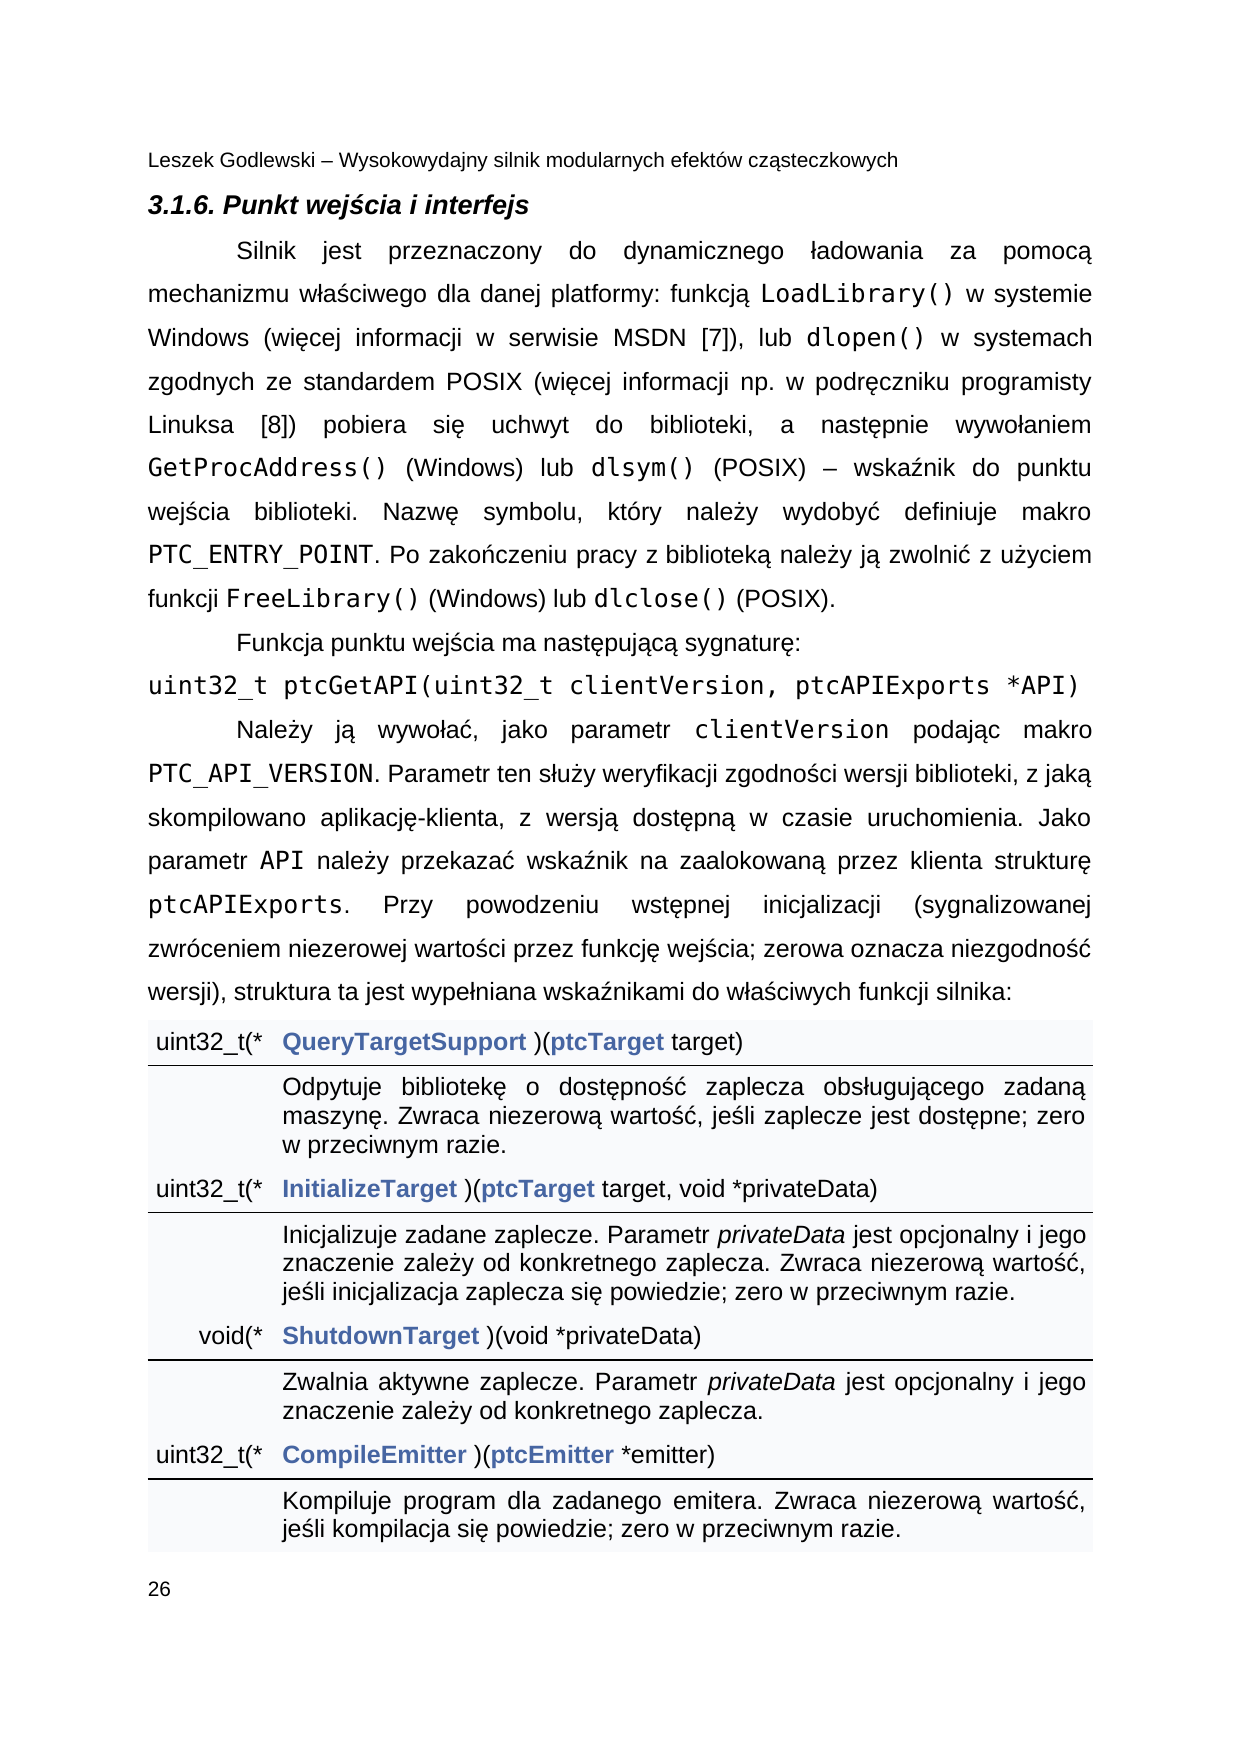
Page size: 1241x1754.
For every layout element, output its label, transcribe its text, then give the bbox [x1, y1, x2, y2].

table_cell Zwalnia aktywne zaplecze. Parametr privateData jest opcjonalny i jego znaczenie zależy od konkretnego zaplecza. [276, 1361, 1093, 1434]
text uint32_t ptcGetAPI(uint32_t clientVersion, ptcAPIExports *API) [148, 672, 1092, 701]
table_cell void(* [148, 1315, 276, 1359]
table_cell [148, 1480, 276, 1552]
table_cell [148, 1361, 276, 1434]
table_cell [148, 1066, 276, 1168]
table_cell [148, 1213, 276, 1315]
text Należy ją wywołać, jako parametr clientVersion podając makro PTC_API_VERSION. Parametr ten służy weryfikacji zgodności wersji biblioteki, z jaką skompilowano aplikację-klienta, z wersją dostępną w czasie uruchomienia. Jako parametr API należy przekazać wskaźnik na zaalokowaną przez klienta strukturę ptcAPIExports. Przy powodzeniu wstępnej inicjalizacji (sygnalizowanej zwróceniem niezerowej wartości przez funkcję wejścia; zerowa oznacza niezgodność wersji), struktura ta jest wypełniana wskaźnikami do właściwych funkcji silnika: [148, 715, 1092, 1006]
table_cell Inicjalizuje zadane zaplecze. Parametr privateData jest opcjonalny i jego znaczenie zależy od konkretnego zaplecza. Zwraca niezerową wartość, jeśli inicjalizacja zaplecza się powiedzie; zero w przeciwnym razie. [276, 1213, 1093, 1315]
table_cell uint32_t(* [148, 1434, 276, 1478]
text Silnik jest przeznaczony do dynamicznego ładowania za pomocą mechanizmu właściwego dla danej platformy: funkcją LoadLibrary() w systemie Windows (więcej informacji w serwisie MSDN [7]), lub dlopen() w systemach zgodnych ze standardem POSIX (więcej informacji np. w podręczniku programisty Linuksa [8]) pobiera się uchwyt do biblioteki, a następnie wywołaniem GetProcAddress() (Windows) lub dlsym() (POSIX) – wskaźnik do punktu wejścia biblioteki. Nazwę symbolu, który należy wydobyć definiuje makro PTC_ENTRY_POINT. Po zakończeniu pracy z biblioteką należy ją zwolnić z użyciem funkcji FreeLibrary() (Windows) lub dlclose() (POSIX). [148, 236, 1092, 614]
table_cell InitializeTarget )(ptcTarget target, void *privateData) [276, 1168, 1093, 1212]
table_header QueryTargetSupport )(ptcTarget target) [276, 1020, 1093, 1064]
table_cell ShutdownTarget )(void *privateData) [276, 1315, 1093, 1359]
table_cell Kompiluje program dla zadanego emitera. Zwraca niezerową wartość, jeśli kompilacja się powiedzie; zero w przeciwnym razie. [276, 1480, 1093, 1552]
text Funkcja punktu wejścia ma następującą sygnaturę: [148, 628, 1092, 657]
table_cell CompileEmitter )(ptcEmitter *emitter) [276, 1434, 1093, 1478]
table_cell Odpytuje bibliotekę o dostępność zaplecza obsługującego zadaną maszynę. Zwraca niezerową wartość, jeśli zaplecze jest dostępne; zero w przeciwnym razie. [276, 1066, 1093, 1168]
table_header uint32_t(* [148, 1020, 276, 1064]
subtitle Punkt wejścia i interfejs [148, 189, 1092, 220]
table_cell uint32_t(* [148, 1168, 276, 1212]
